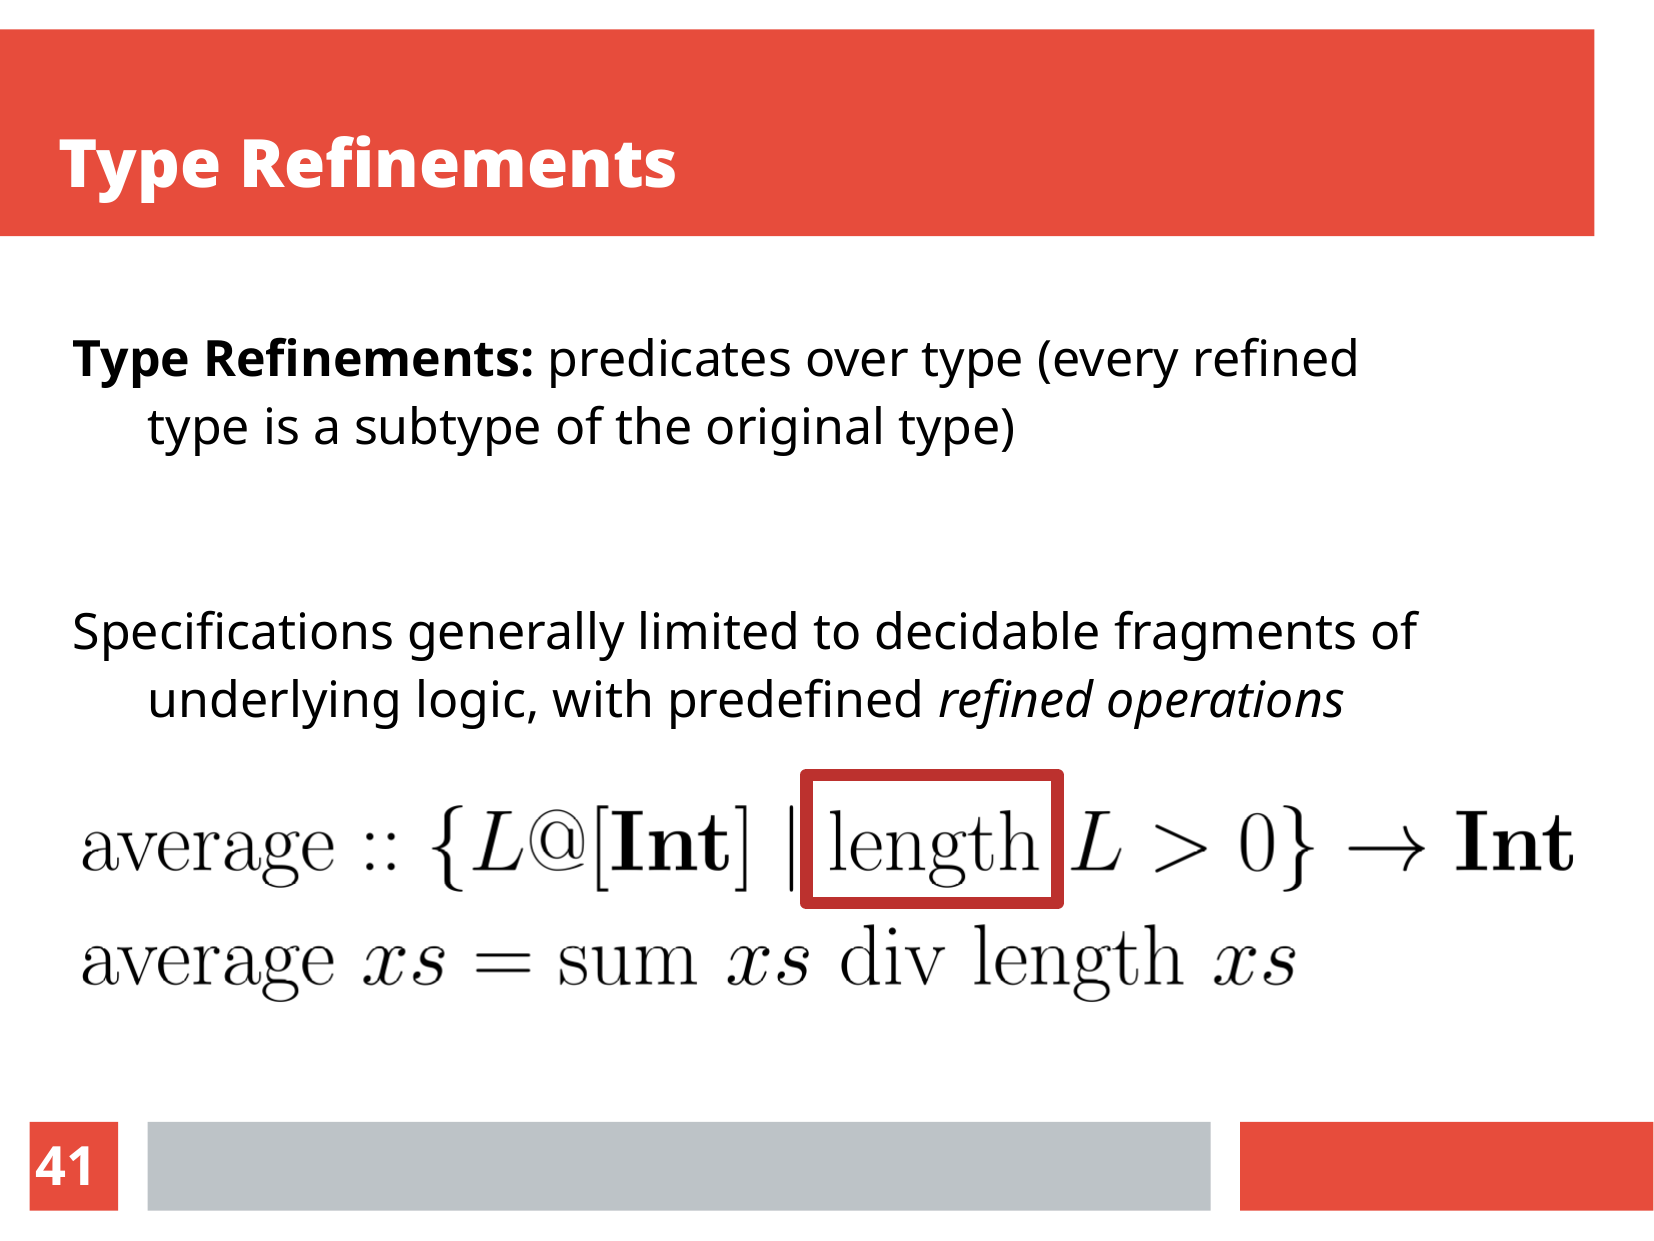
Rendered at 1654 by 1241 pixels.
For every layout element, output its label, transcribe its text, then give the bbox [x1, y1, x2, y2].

picture [813, 786, 1051, 897]
text_box Type Refinements: predicates over type (every refined type is a subtype of the original type) Specifications generally limited to decidable fragments of underlying logic, with predefined refined operations [57, 315, 1536, 680]
title Type Refinements [59, 58, 1595, 207]
text_box 41 [20, 1119, 254, 1210]
picture [62, 786, 1592, 1023]
